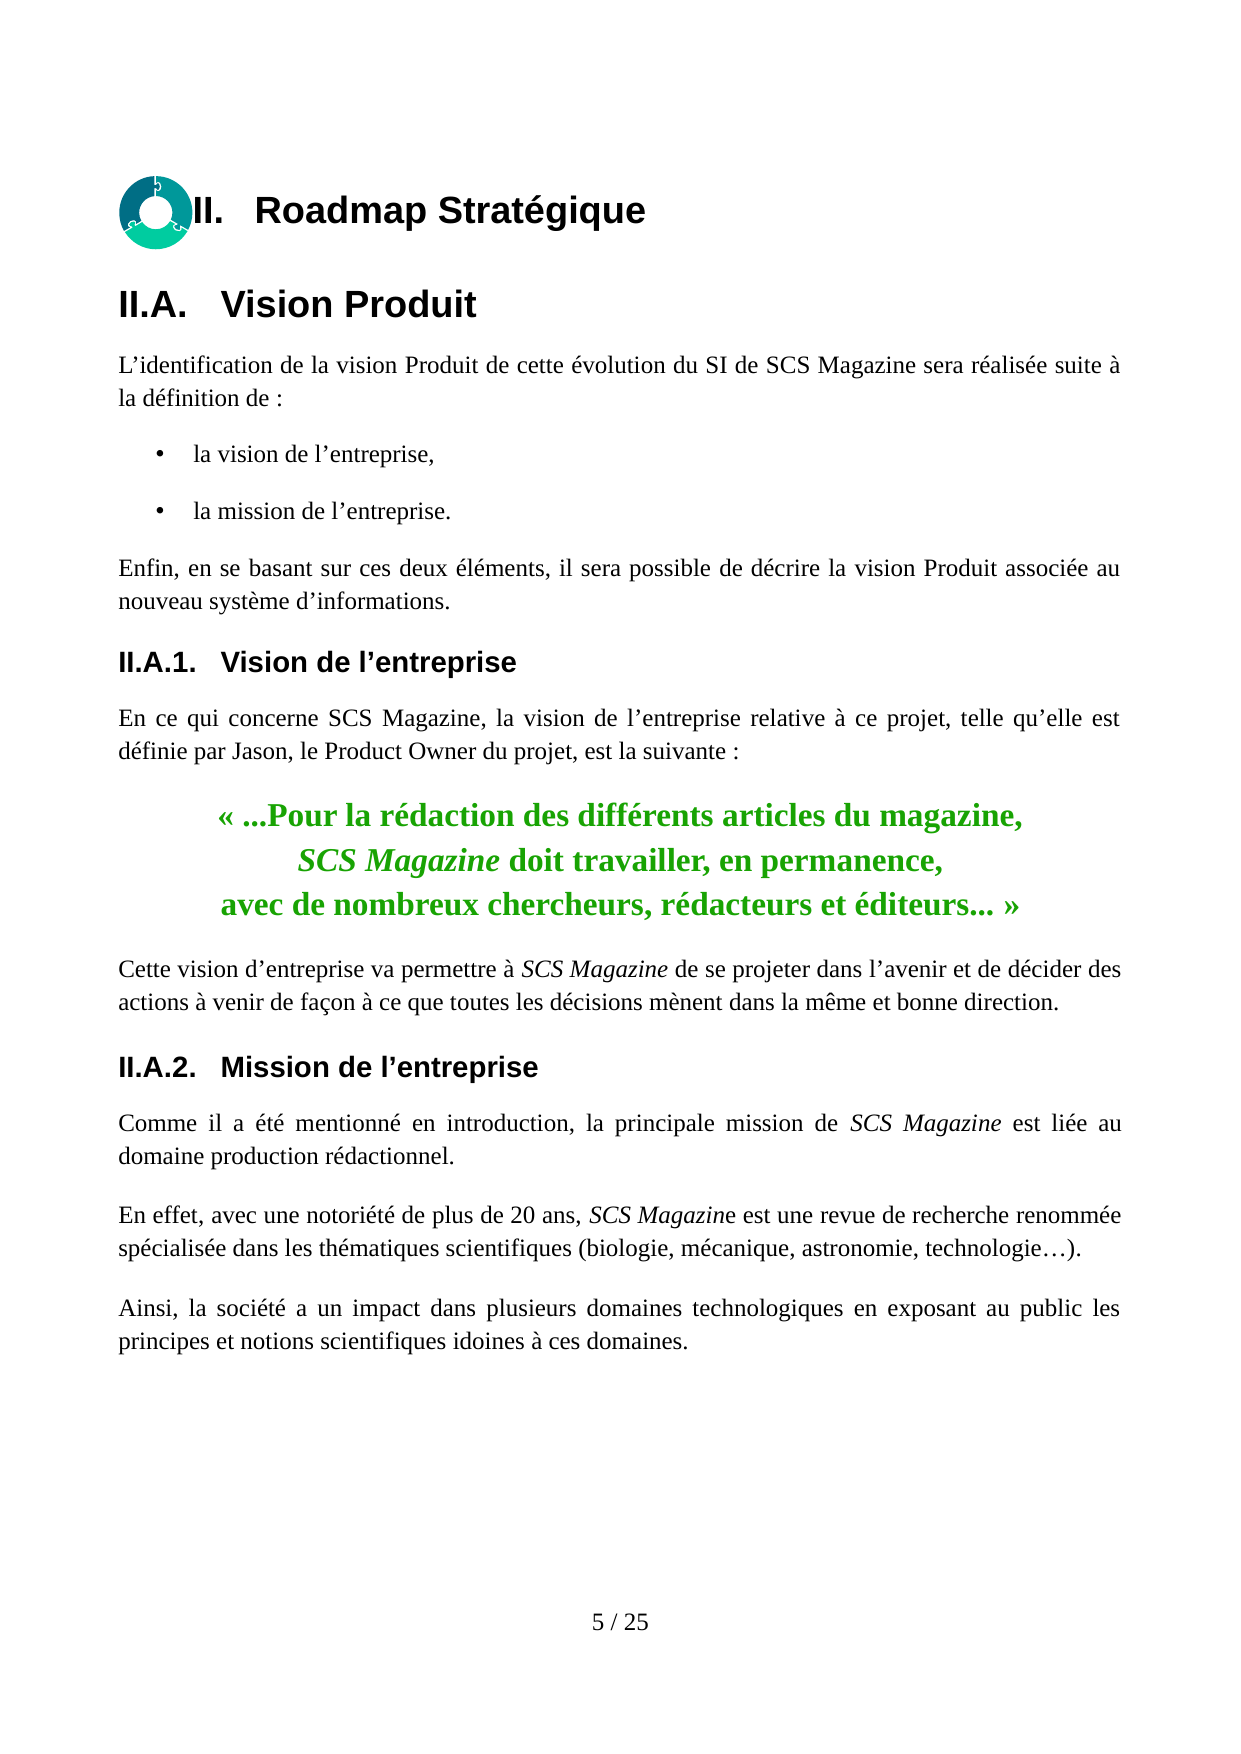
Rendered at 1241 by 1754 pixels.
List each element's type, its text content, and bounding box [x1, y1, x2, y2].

subtitle Vision Produit [118, 282, 1122, 326]
text Enfin, en se basant sur ces deux éléments, il sera possible de décrire la vision Produit associée au nouveau système d’informations. [118, 553, 1122, 614]
text En effet, avec une notoriété de plus de 20 ans, SCS Magazine est une revue de recherche renommée spécialisée dans les thématiques scientifiques (biologie, mécanique, astronomie, technologie…). [118, 1201, 1122, 1262]
text L’identification de la vision Produit de cette évolution du SI de SCS Magazine sera réalisée suite à la définition de : [118, 350, 1122, 412]
subtitle Mission de l’entreprise [118, 1050, 1122, 1084]
subtitle Vision de l’entreprise [118, 645, 1122, 679]
list la mission de l’entreprise. [156, 496, 1122, 525]
text Ainsi, la société a un impact dans plusieurs domaines technologiques en exposant au public les principes et notions scientifiques idoines à ces domaines. [118, 1293, 1122, 1355]
subtitle Roadmap Stratégique [184, 188, 1122, 232]
subtitle [118, 188, 127, 232]
text En ce qui concerne SCS Magazine, la vision de l’entreprise relative à ce projet, telle qu’elle est définie par Jason, le Product Owner du projet, est la suivante : [118, 703, 1122, 765]
text « ...Pour la rédaction des différents articles du magazine, SCS Magazine doit travailler, en permanence, avec de nombreux chercheurs, rédacteurs et éditeurs... » [118, 796, 1122, 922]
list la vision de l’entreprise, [156, 439, 1122, 468]
text Comme il a été mentionné en introduction, la principale mission de SCS Magazine est liée au domaine production rédactionnel. [118, 1108, 1122, 1170]
subtitle [140, 189, 172, 229]
text Cette vision d’entreprise va permettre à SCS Magazine de se projeter dans l’avenir et de décider des actions à venir de façon à ce que toutes les décisions mènent dans la même et bonne direction. [118, 954, 1122, 1016]
